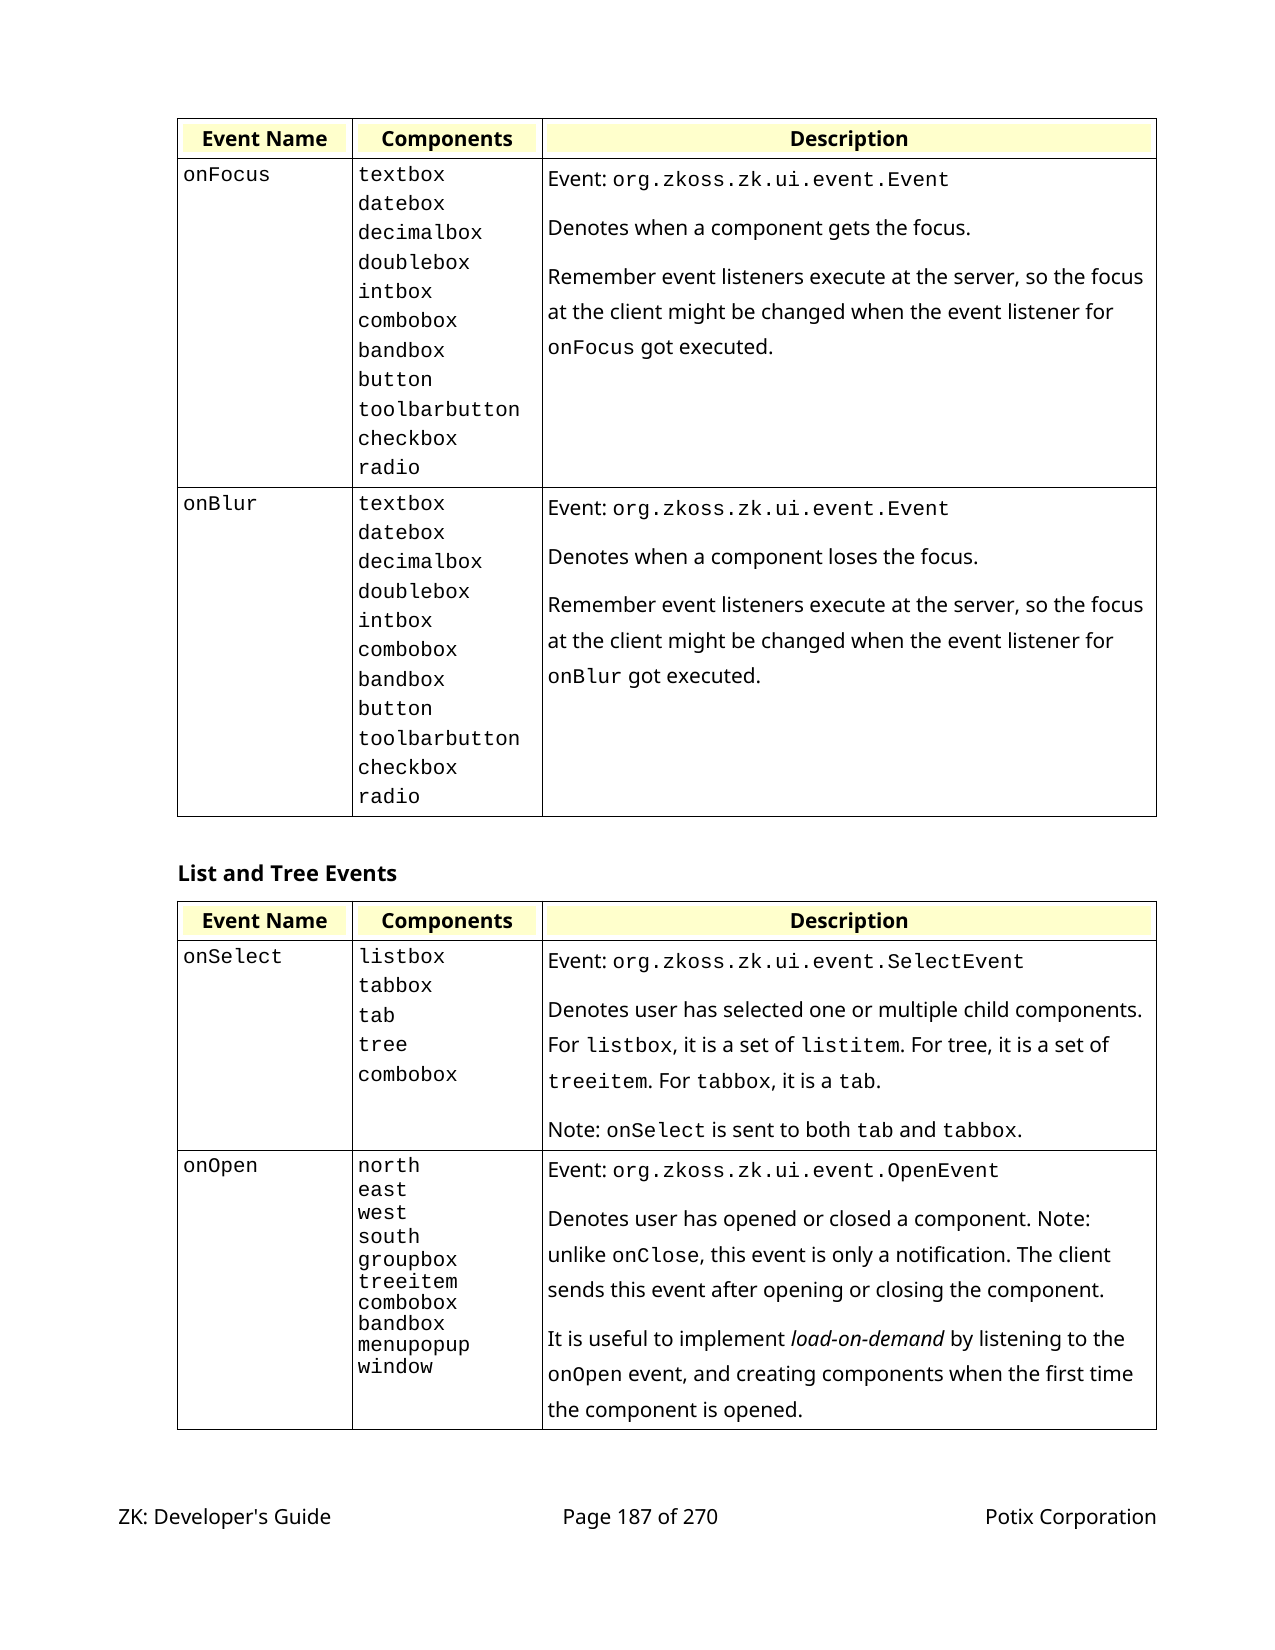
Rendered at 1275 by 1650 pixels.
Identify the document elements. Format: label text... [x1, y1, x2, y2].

table_header Event Name [178, 119, 352, 158]
table_header Components [353, 119, 542, 158]
table_cell textbox datebox decimalbox doublebox intbox combobox bandbox button toolbarbutton checkbox radio [353, 159, 542, 487]
table_header Components [353, 902, 542, 940]
table_cell Event: org.zkoss.zk.ui.event.Event Denotes when a component gets the focus. Remember event listeners execute at the server, so the focus at the client might be changed when the event listener for onFocus got executed. [543, 159, 1156, 487]
table_cell onSelect [178, 941, 352, 1149]
table_cell north east west south groupbox treeitem combobox bandbox menupopup window [353, 1151, 542, 1429]
table_header Event Name [178, 902, 352, 940]
table_cell Event: org.zkoss.zk.ui.event.Event Denotes when a component loses the focus. Remember event listeners execute at the server, so the focus at the client might be changed when the event listener for onBlur got executed. [543, 488, 1156, 816]
table_cell Event: org.zkoss.zk.ui.event.OpenEvent Denotes user has opened or closed a component. Note: unlike onClose, this event is only a notification. The client sends this event after opening or closing the component. It is useful to implement load-on-demand by listening to the onOpen event, and creating components when the first time the component is opened. [543, 1151, 1156, 1429]
subtitle List and Tree Events [177, 858, 1157, 888]
table_cell onFocus [178, 159, 352, 487]
table_header Description [543, 119, 1156, 158]
table_cell onBlur [178, 488, 352, 816]
table_cell textbox datebox decimalbox doublebox intbox combobox bandbox button toolbarbutton checkbox radio [353, 488, 542, 816]
table_cell onOpen [178, 1151, 352, 1429]
table_cell Event: org.zkoss.zk.ui.event.SelectEvent Denotes user has selected one or multiple child components. For listbox, it is a set of listitem. For tree, it is a set of treeitem. For tabbox, it is a tab. Note: onSelect is sent to both tab and tabbox. [543, 941, 1156, 1149]
table_cell listbox tabbox tab tree combobox [353, 941, 542, 1149]
table_header Description [543, 902, 1156, 940]
